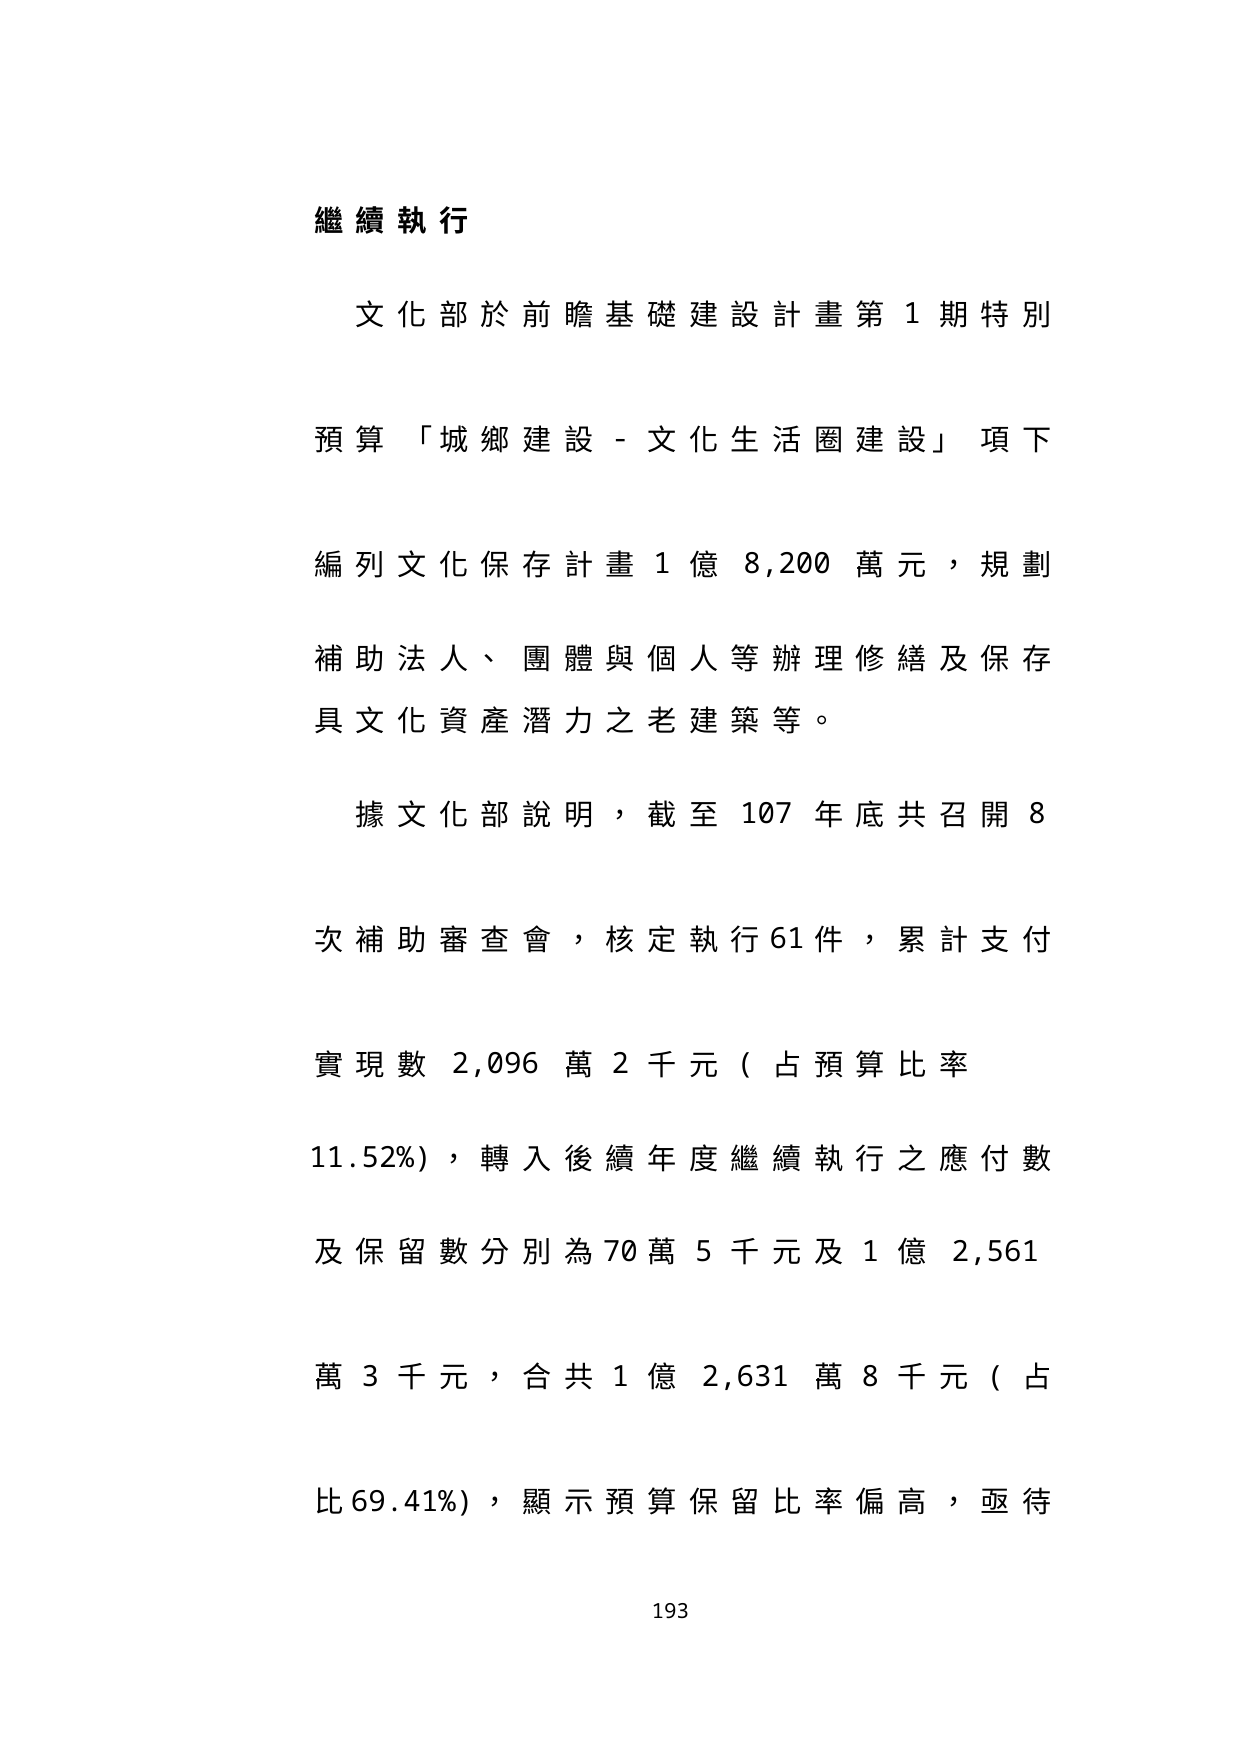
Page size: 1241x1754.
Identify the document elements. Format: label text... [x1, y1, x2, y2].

text 文化部於前瞻基礎建設計畫第1期特別預算「城鄉建設-文化生活圈建設」項下編列文化保存計畫1億8,200萬元，規劃補助法人、團體與個人等辦理修繕及保存具文化資產潛力之老建築等。 [271, 240, 1058, 740]
text 繼續執行 [242, 177, 1058, 240]
text 據文化部說明，截至107年底共召開8次補助審查會，核定執行61件，累計支付實現數2,096萬2千元(占預算比率11.52%)，轉入後續年度繼續執行之應付數及保留數分別為70萬5千元及1億2,561萬3千元，合共1億2,631萬8千元(占比69.41%)，顯示預算保留比率偏高，亟待 [271, 740, 1058, 1552]
